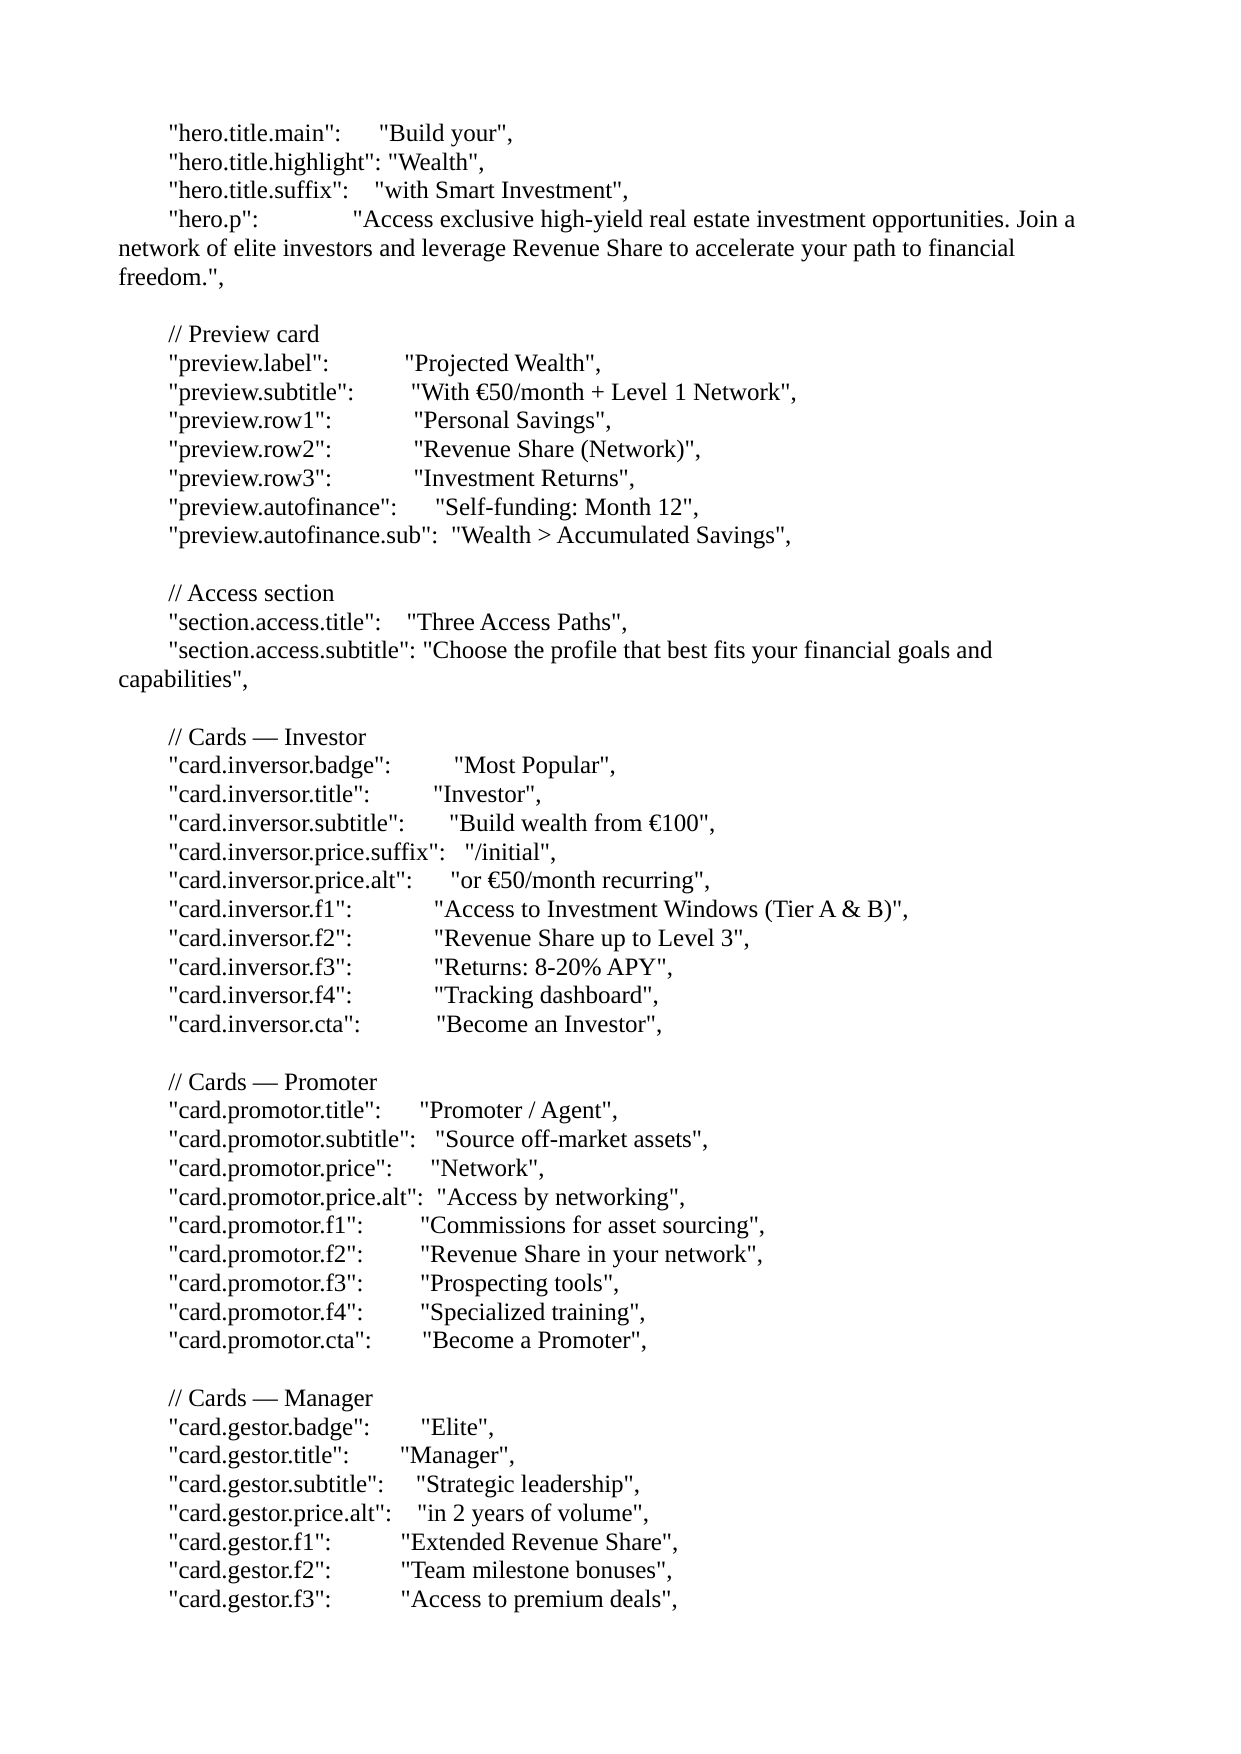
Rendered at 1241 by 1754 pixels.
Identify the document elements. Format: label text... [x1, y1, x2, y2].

table_cell "hero.title.main": "Build your", "hero.title.highlight": "Wealth", "hero.title.suffix": "with Smart Investment", "hero.p": "Access exclusive high-yield real estate investment opportunities. Join a network of elite investors and leverage Revenue Share to accelerate your path to financial freedom.", // Preview card "preview.label": "Projected Wealth", "preview.subtitle": "With €50/month + Level 1 Network", "preview.row1": "Personal Savings", "preview.row2": "Revenue Share (Network)", "preview.row3": "Investment Returns", "preview.autofinance": "Self-funding: Month 12", "preview.autofinance.sub": "Wealth > Accumulated Savings", // Access section "section.access.title": "Three Access Paths", "section.access.subtitle": "Choose the profile that best fits your financial goals and capabilities", // Cards — Investor "card.inversor.badge": "Most Popular", "card.inversor.title": "Investor", "card.inversor.subtitle": "Build wealth from €100", "card.inversor.price.suffix": "/initial", "card.inversor.price.alt": "or €50/month recurring", "card.inversor.f1": "Access to Investment Windows (Tier A & B)", "card.inversor.f2": "Revenue Share up to Level 3", "card.inversor.f3": "Returns: 8-20% APY", "card.inversor.f4": "Tracking dashboard", "card.inversor.cta": "Become an Investor", // Cards — Promoter "card.promotor.title": "Promoter / Agent", "card.promotor.subtitle": "Source off-market assets", "card.promotor.price": "Network", "card.promotor.price.alt": "Access by networking", "card.promotor.f1": "Commissions for asset sourcing", "card.promotor.f2": "Revenue Share in your network", "card.promotor.f3": "Prospecting tools", "card.promotor.f4": "Specialized training", "card.promotor.cta": "Become a Promoter", // Cards — Manager "card.gestor.badge": "Elite", "card.gestor.title": "Manager", "card.gestor.subtitle": "Strategic leadership", "card.gestor.price.alt": "in 2 years of volume", "card.gestor.f1": "Extended Revenue Share", "card.gestor.f2": "Team milestone bonuses", "card.gestor.f3": "Access to premium deals", [118, 118, 1122, 1613]
